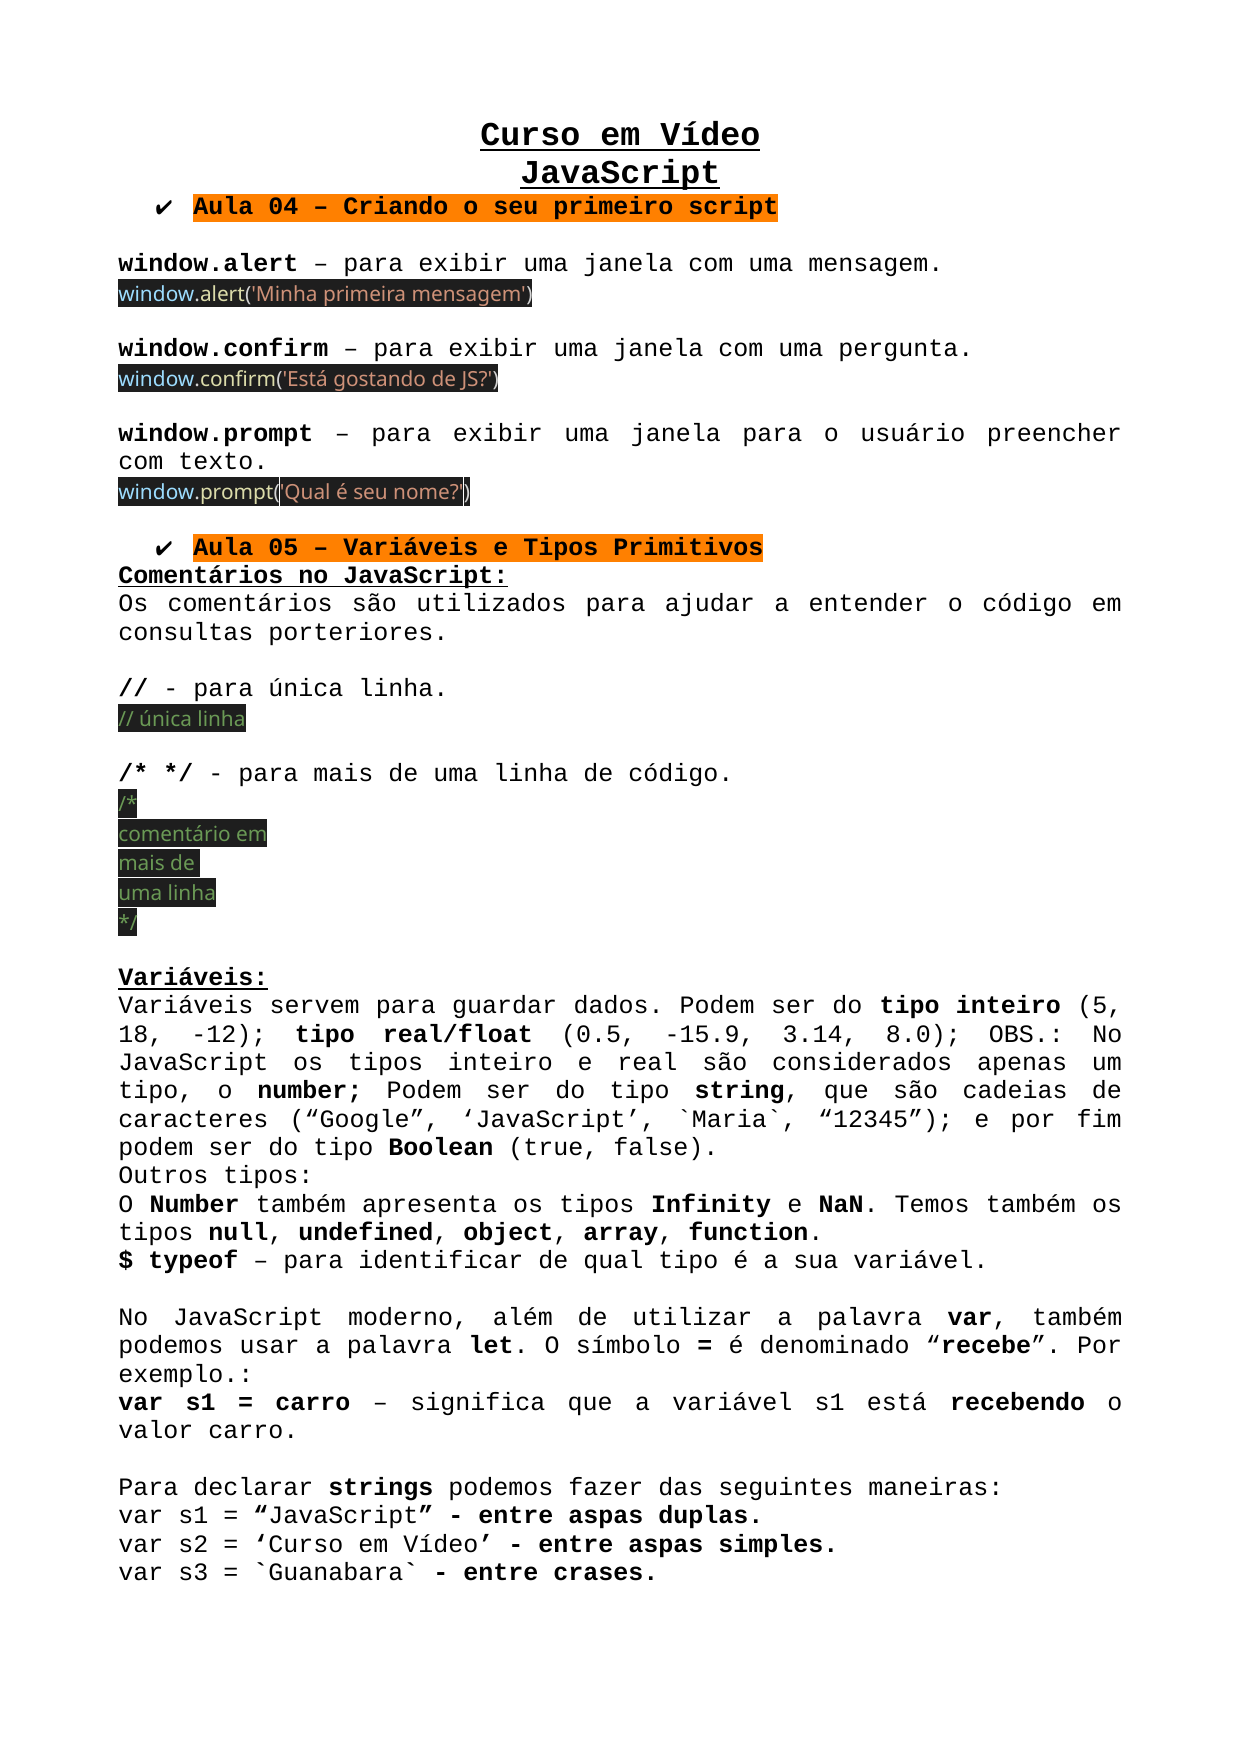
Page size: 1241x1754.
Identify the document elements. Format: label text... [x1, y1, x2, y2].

text window.prompt – para exibir uma janela para o usuário preencher com texto. [118, 421, 1122, 477]
text Variáveis: [118, 965, 1122, 993]
text Variáveis servem para guardar dados. Podem ser do tipo inteiro (5, 18, -12); tipo real/float (0.5, -15.9, 3.14, 8.0); OBS.: No JavaScript os tipos inteiro e real são considerados apenas um tipo, o number; Podem ser do tipo string, que são cadeias de caracteres (“Google”, ‘JavaScript’, `Maria`, “12345”); e por fim podem ser do tipo Boolean (true, false). [118, 993, 1122, 1163]
text No JavaScript moderno, além de utilizar a palavra var, também podemos usar a palavra let. O símbolo = é denominado “recebe”. Por exemplo.: [118, 1305, 1122, 1390]
text Outros tipos: [118, 1163, 1122, 1191]
text JavaScript [118, 156, 1122, 194]
text mais de [118, 847, 1122, 877]
list Aula 04 – Criando o seu primeiro script [156, 194, 1122, 222]
text var s1 = carro – significa que a variável s1 está recebendo o valor carro. [118, 1390, 1122, 1446]
text */ [118, 907, 1122, 936]
text O Number também apresenta os tipos Infinity e NaN. Temos também os tipos null, undefined, object, array, function. [118, 1191, 1122, 1248]
text Curso em Vídeo [118, 118, 1122, 156]
text $ typeof – para identificar de qual tipo é a sua variável. [118, 1248, 1122, 1276]
text uma linha [118, 877, 1122, 907]
text Para declarar strings podemos fazer das seguintes maneiras: [118, 1475, 1122, 1503]
text /* [118, 789, 1122, 818]
text window.prompt('Qual é seu nome?') [118, 477, 1122, 506]
text /* */ - para mais de uma linha de código. [118, 761, 1122, 789]
text var s2 = ‘Curso em Vídeo’ - entre aspas simples. [118, 1531, 1122, 1560]
text window.alert – para exibir uma janela com uma mensagem. [118, 250, 1122, 279]
text // - para única linha. [118, 676, 1122, 704]
text var s1 = “JavaScript” - entre aspas duplas. [118, 1503, 1122, 1531]
text // única linha [118, 704, 1122, 732]
text window.confirm('Está gostando de JS?') [118, 364, 1122, 392]
text comentário em [118, 818, 1122, 847]
text window.alert('Minha primeira mensagem') [118, 279, 1122, 307]
text window.confirm – para exibir uma janela com uma pergunta. [118, 336, 1122, 364]
text Os comentários são utilizados para ajudar a entender o código em consultas porteriores. [118, 591, 1122, 647]
text var s3 = `Guanabara` - entre crases. [118, 1560, 1122, 1588]
text Comentários no JavaScript: [118, 562, 1122, 591]
list Aula 05 – Variáveis e Tipos Primitivos [156, 534, 1122, 562]
